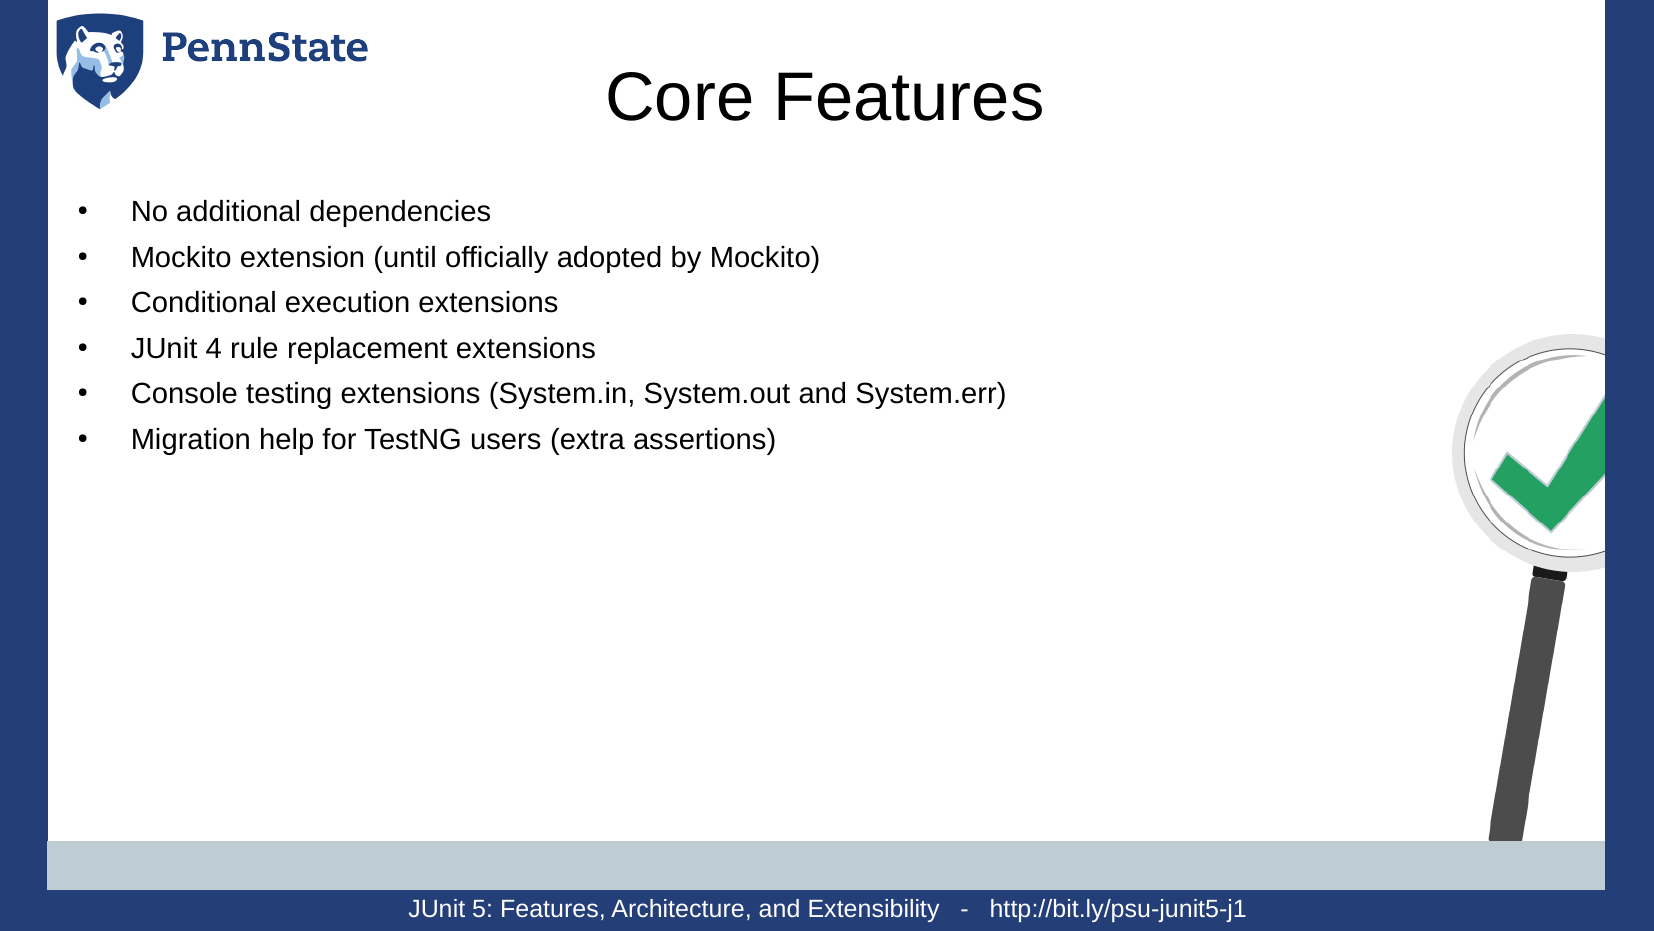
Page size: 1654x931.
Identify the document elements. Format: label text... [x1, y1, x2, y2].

title Core Features [60, 19, 1591, 175]
picture [1452, 334, 1605, 841]
picture [48, 0, 411, 152]
list No additional dependencies Mockito extension (until officially adopted by Mockito) Conditional execution extensions JUnit 4 rule replacement extensions Console testing extensions (System.in, System.out and System.err) Migration help for TestNG users (extra assertions) [60, 195, 1486, 827]
